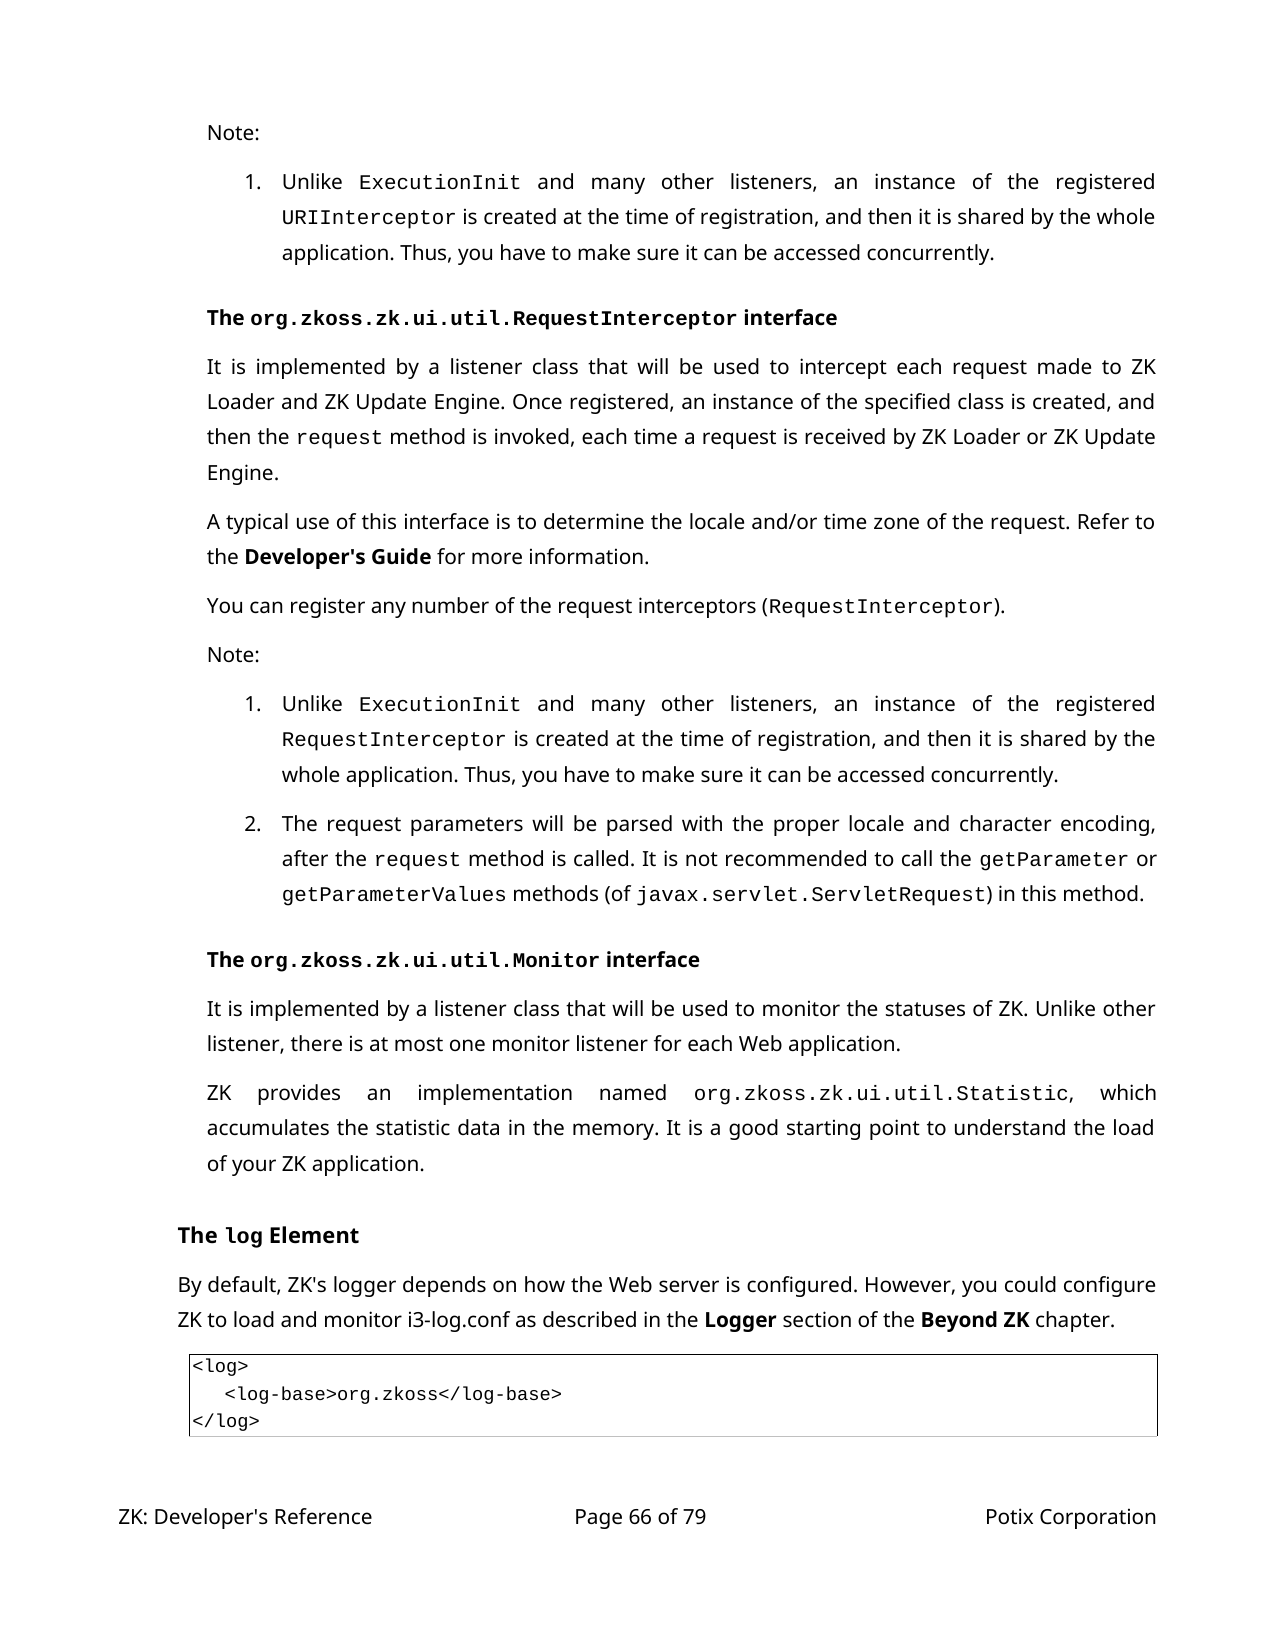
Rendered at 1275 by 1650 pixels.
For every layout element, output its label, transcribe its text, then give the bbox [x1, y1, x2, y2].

list The request parameters will be parsed with the proper locale and character encoding, after the request method is called. It is not recommended to call the getParameter or getParameterValues methods (of javax.servlet.ServletRequest) in this method. [244, 809, 1157, 908]
text Note: [207, 118, 1157, 146]
text A typical use of this interface is to determine the locale and/or time zone of the request. Refer to the Developer's Guide for more information. [207, 507, 1157, 570]
subtitle The log Element [177, 1219, 1157, 1249]
subtitle The org.zkoss.zk.ui.util.RequestInterceptor interface [207, 303, 1157, 331]
list Unlike ExecutionInit and many other listeners, an instance of the registered URIInterceptor is created at the time of registration, and then it is shared by the whole application. Thus, you have to make sure it can be accessed concurrently. [244, 167, 1157, 266]
text By default, ZK's logger depends on how the Web server is configured. However, you could configure ZK to load and monitor i3-log.conf as described in the Logger section of the Beyond ZK chapter. [177, 1270, 1157, 1334]
text You can register any number of the request interceptors (RequestInterceptor). [207, 591, 1157, 619]
subtitle The org.zkoss.zk.ui.util.Monitor interface [207, 945, 1157, 973]
text Note: [207, 640, 1157, 668]
text <log-base>org.zkoss</log-base> [190, 1381, 1157, 1406]
text ZK provides an implementation named org.zkoss.zk.ui.util.Statistic, which accumulates the statistic data in the memory. It is a good starting point to understand the load of your ZK application. [207, 1078, 1157, 1177]
list Unlike ExecutionInit and many other listeners, an instance of the registered RequestInterceptor is created at the time of registration, and then it is shared by the whole application. Thus, you have to make sure it can be accessed concurrently. [244, 689, 1157, 788]
text It is implemented by a listener class that will be used to intercept each request made to ZK Loader and ZK Update Engine. Once registered, an instance of the specified class is created, and then the request method is invoked, each time a request is received by ZK Loader or ZK Update Engine. [207, 352, 1157, 486]
text It is implemented by a listener class that will be used to monitor the statuses of ZK. Unlike other listener, there is at most one monitor listener for each Web application. [207, 994, 1157, 1057]
text <log> [190, 1355, 1157, 1378]
text </log> [190, 1409, 1157, 1436]
